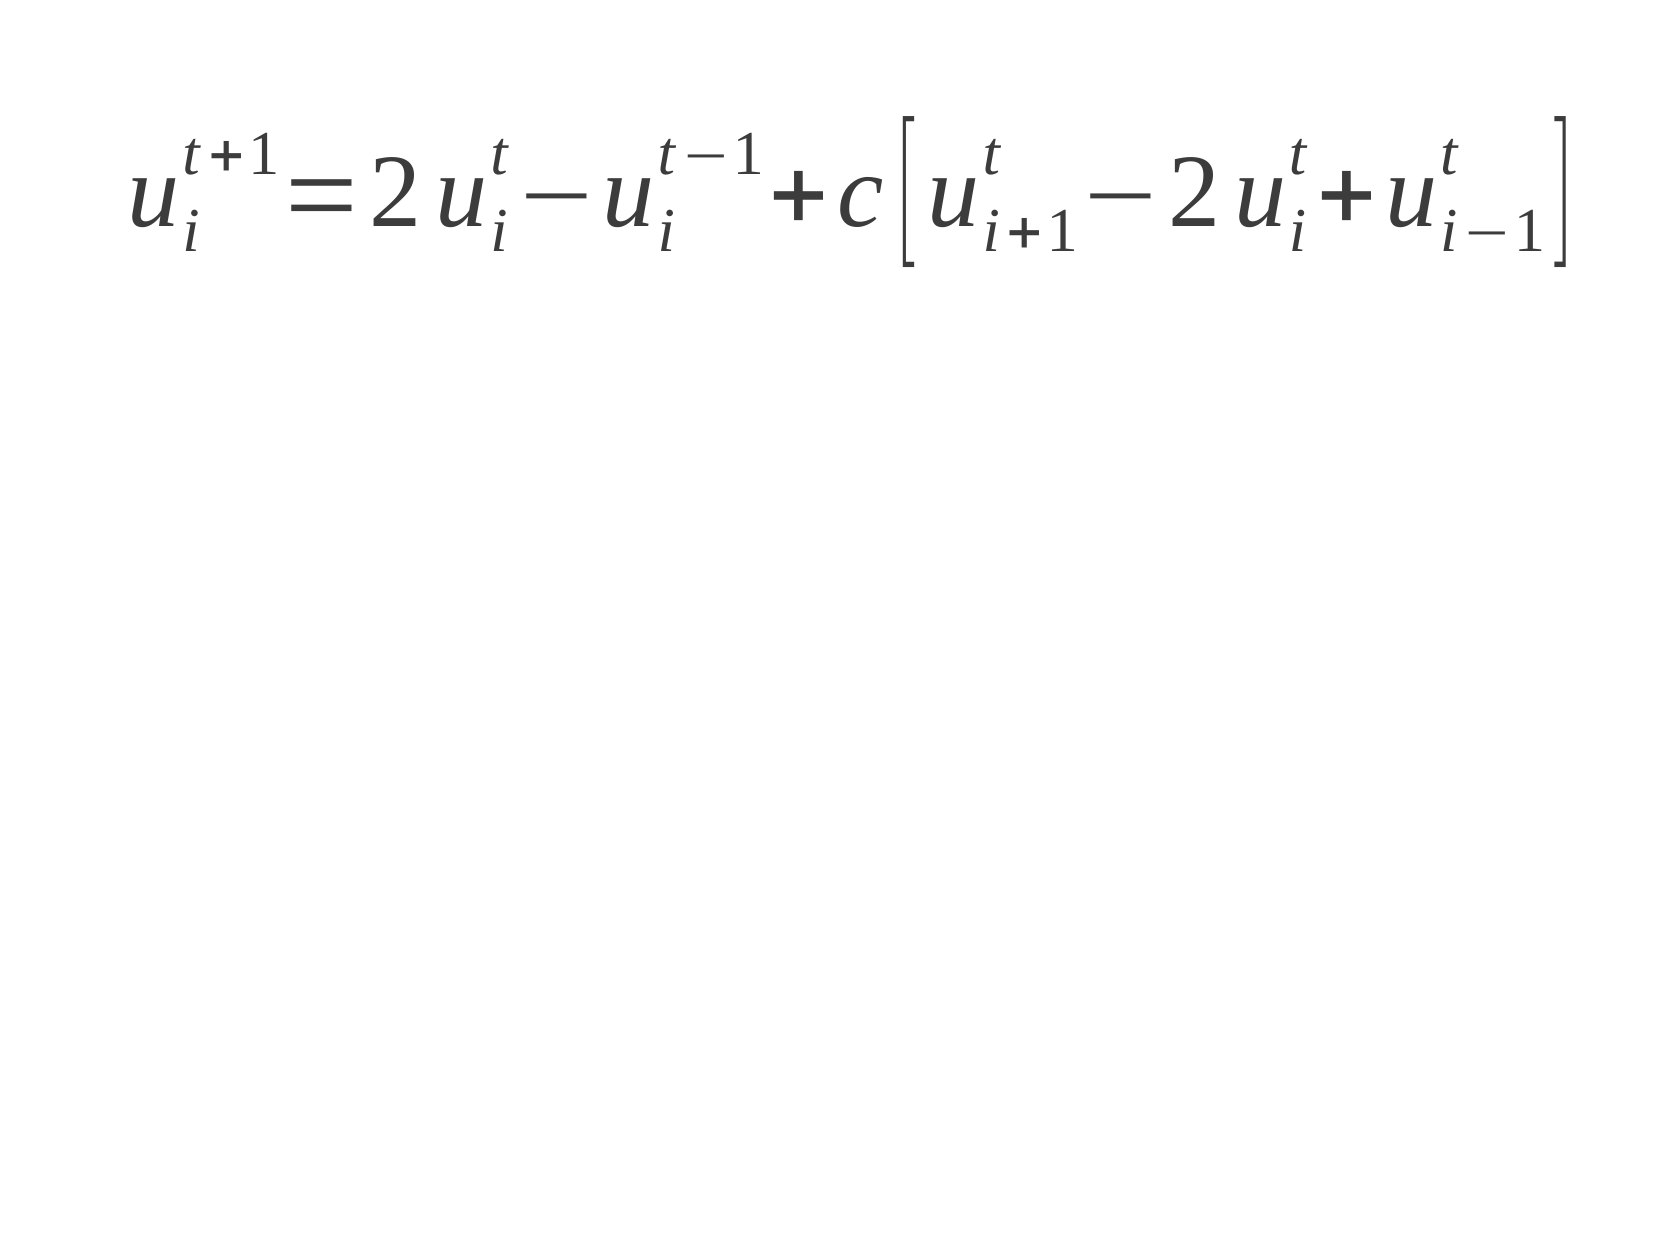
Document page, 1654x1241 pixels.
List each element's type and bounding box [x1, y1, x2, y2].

chart [120, 110, 1579, 272]
